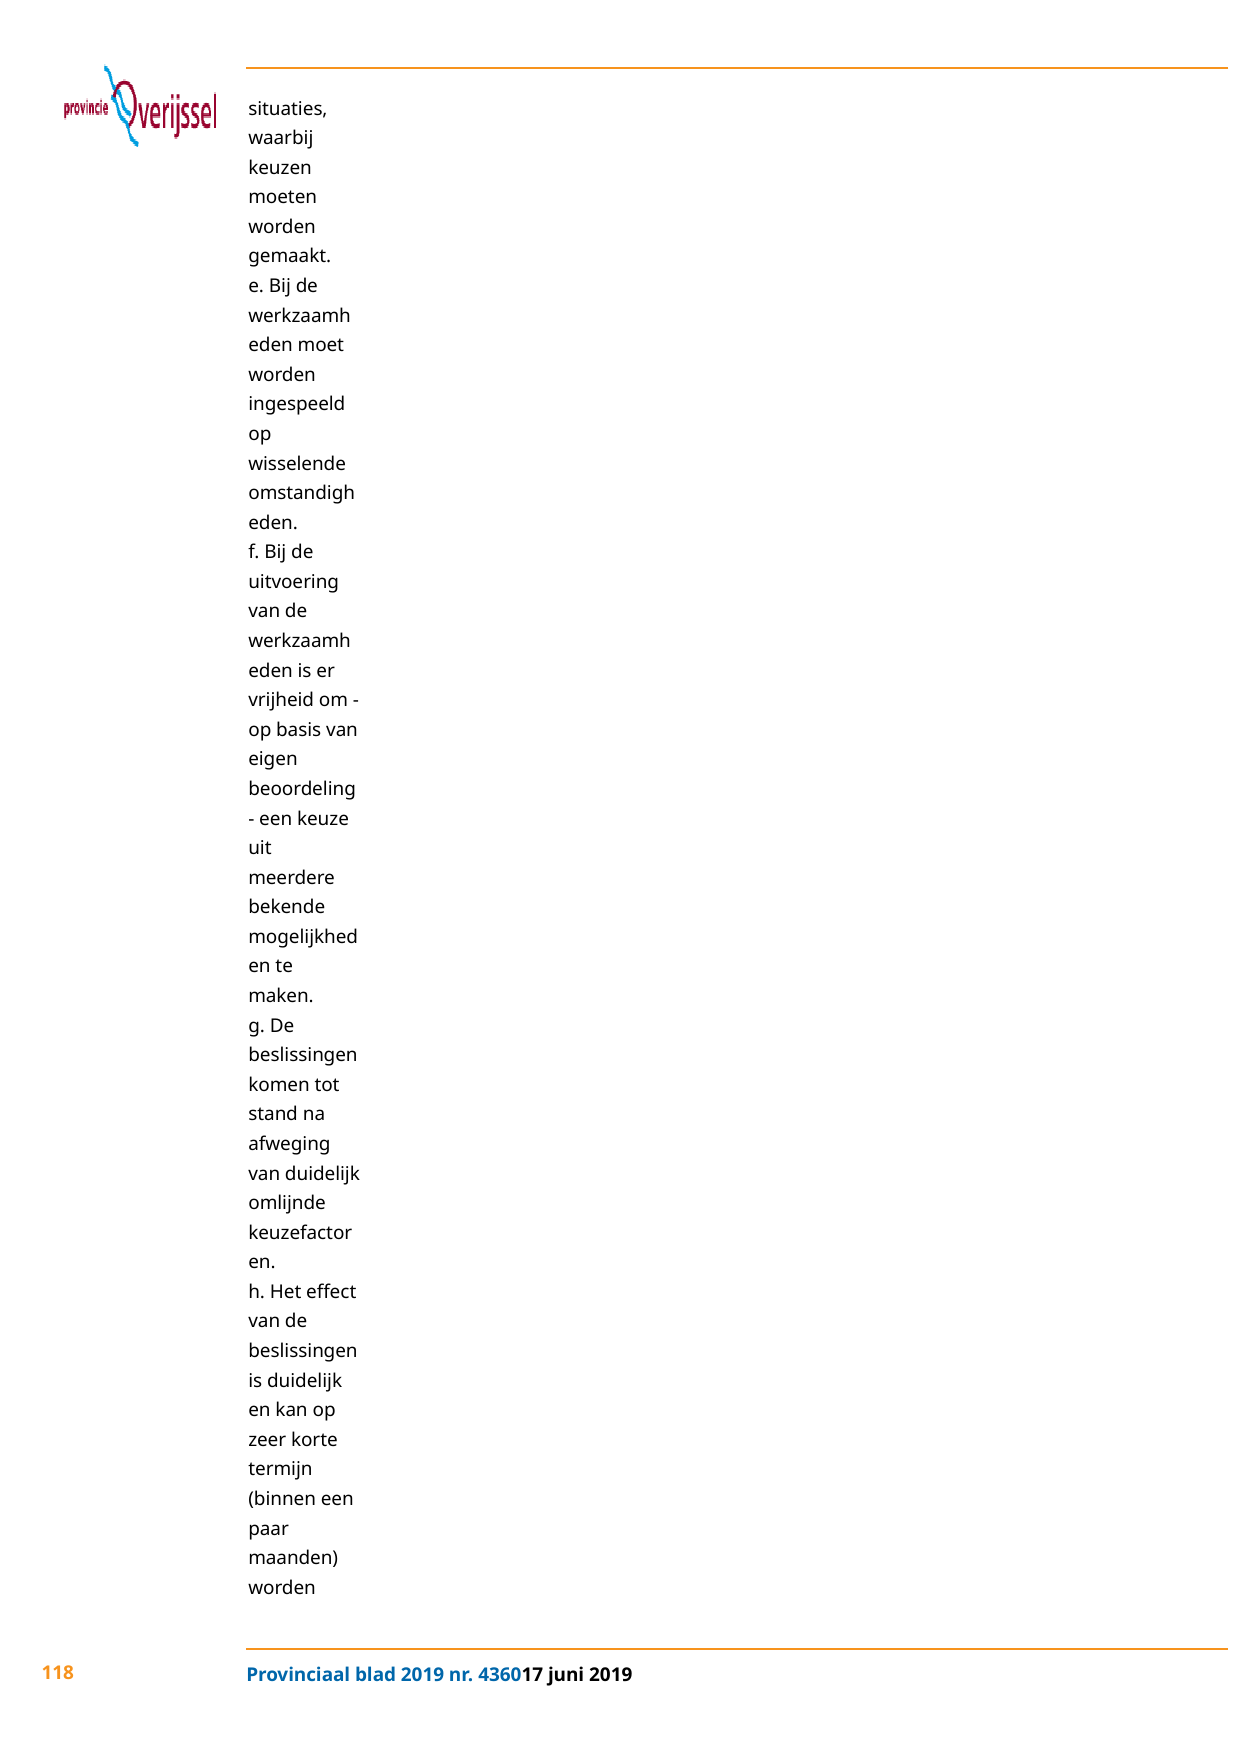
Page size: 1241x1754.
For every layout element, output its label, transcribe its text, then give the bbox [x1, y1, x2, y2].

table_cell [474, 95, 587, 1600]
picture [41, 47, 231, 172]
table_cell [813, 95, 926, 1600]
table_cell situaties, waarbij keuzen moeten worden gemaakt. e. Bij de werkzaamheden moet worden ingespeeld op wisselende omstandigheden. f. Bij de uitvoering van de werkzaamheden is er vrijheid om - op basis van eigen beoordeling - een keuze uit meerdere bekende mogelijkheden te maken. g. De beslissingen komen tot stand na afweging van duidelijk omlijnde keuzefactoren. h. Het effect van de beslissingen is duidelijk en kan op zeer korte termijn (binnen een paar maanden) worden [248, 95, 361, 1600]
table_cell [587, 95, 700, 1600]
table_cell [361, 95, 474, 1600]
table_cell [700, 95, 813, 1600]
table_cell [1039, 95, 1152, 1600]
table_cell [926, 95, 1038, 1600]
